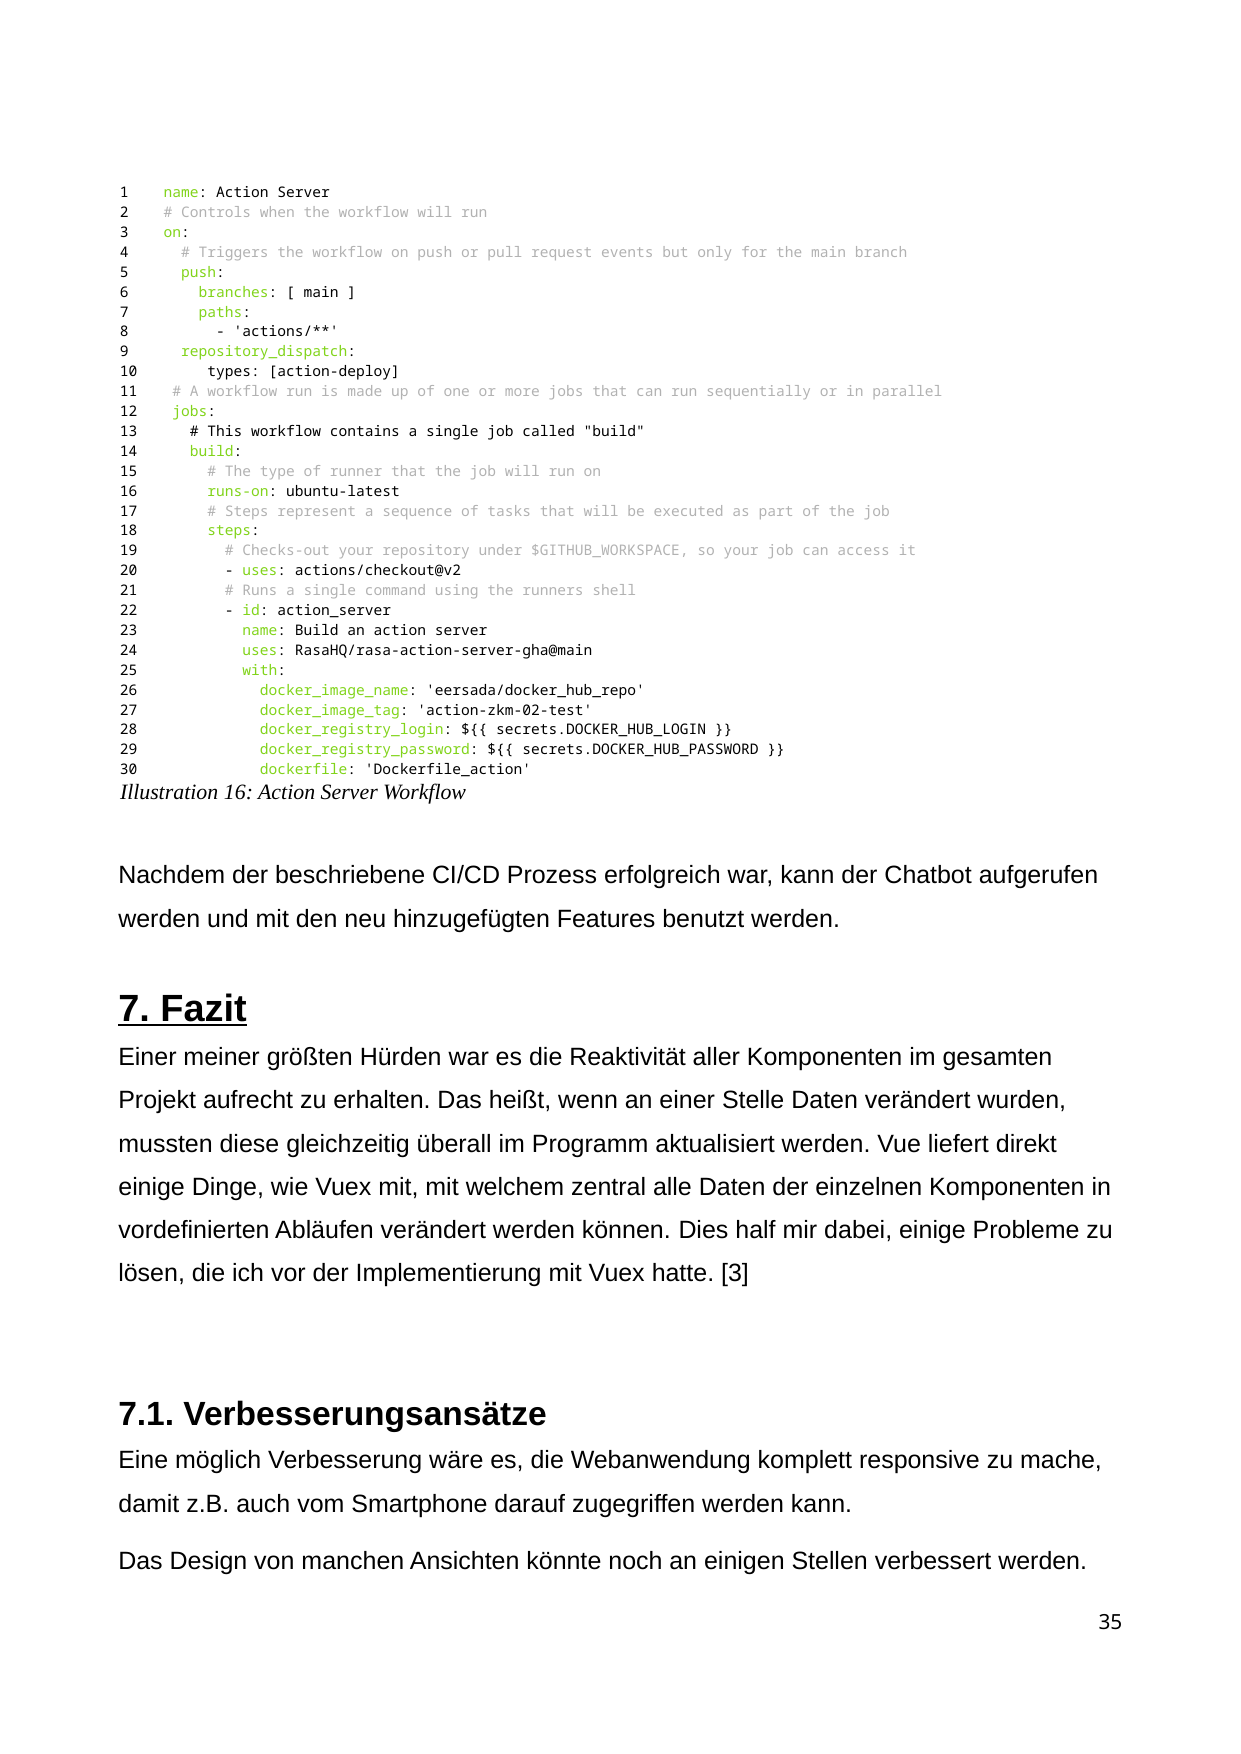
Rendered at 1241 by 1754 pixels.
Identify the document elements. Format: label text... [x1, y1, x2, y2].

text Illustration 16: Action Server Workflow [120, 194, 1104, 804]
text Das Design von manchen Ansichten könnte noch an einigen Stellen verbessert werden. [118, 1546, 1122, 1575]
text Einer meiner größten Hürden war es die Reaktivität aller Komponenten im gesamten Projekt aufrecht zu erhalten. Das heißt, wenn an einer Stelle Daten verändert wurden, mussten diese gleichzeitig überall im Programm aktualisiert werden. Vue liefert direkt einige Dinge, wie Vuex mit, mit welchem zentral alle Daten der einzelnen Komponenten in vordefinierten Abläufen verändert werden können. Dies half mir dabei, einige Probleme zu lösen, die ich vor der Implementierung mit Vuex hatte. [3] [118, 1042, 1122, 1287]
text Eine möglich Verbesserung wäre es, die Webanwendung komplett responsive zu mache, damit z.B. auch vom Smartphone darauf zugegriffen werden kann. [118, 1445, 1122, 1517]
text Nachdem der beschriebene CI/CD Prozess erfolgreich war, kann der Chatbot aufgerufen werden und mit den neu hinzugefügten Features benutzt werden. [118, 860, 1122, 932]
subtitle 7.1. Verbesserungsansätze [118, 1394, 1122, 1433]
subtitle 7. Fazit [118, 986, 1122, 1030]
